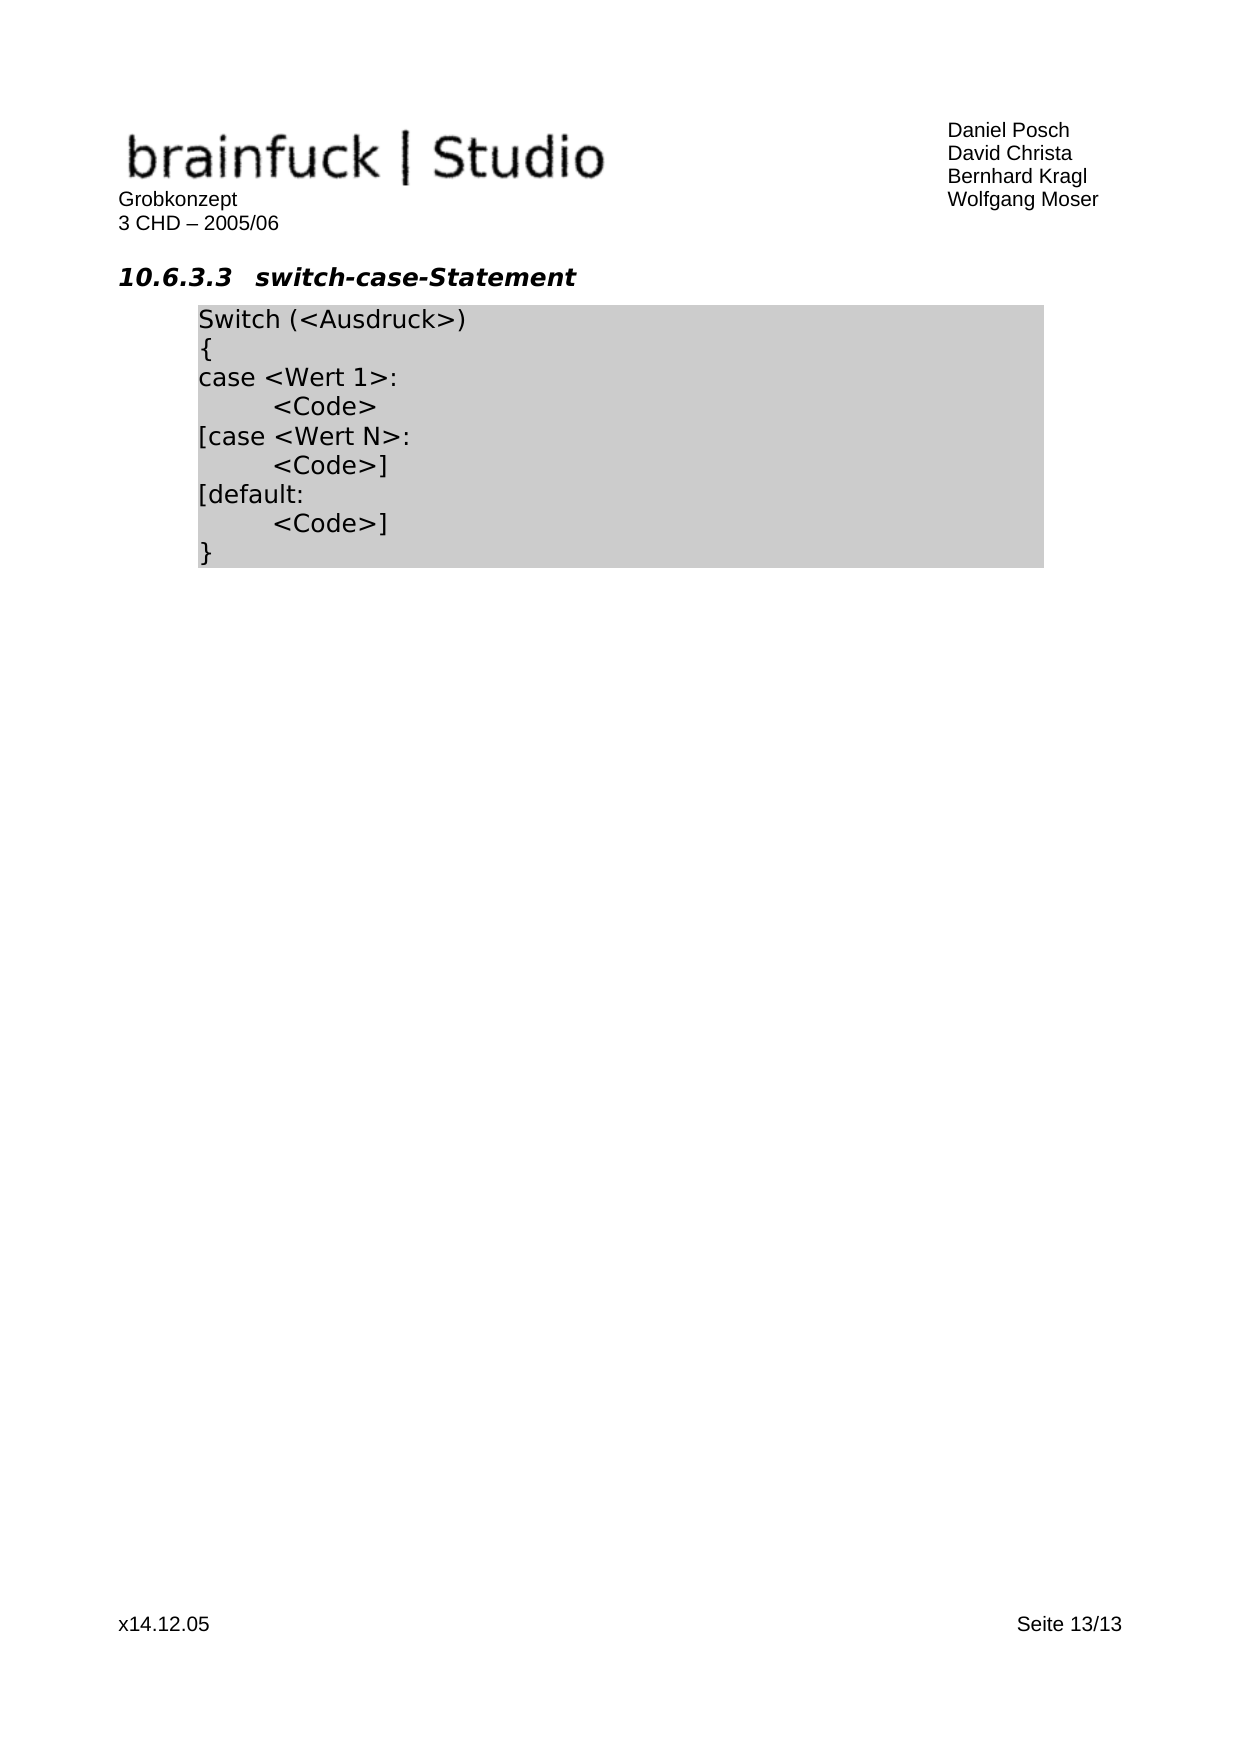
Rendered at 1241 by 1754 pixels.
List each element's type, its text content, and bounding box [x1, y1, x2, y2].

text Switch (<Ausdruck>) { case <Wert 1>: <Code> [case <Wert N>: <Code>] [default: <Code>] } [198, 305, 1044, 568]
subtitle switch-case-Statement [118, 264, 1122, 293]
picture [118, 118, 609, 187]
